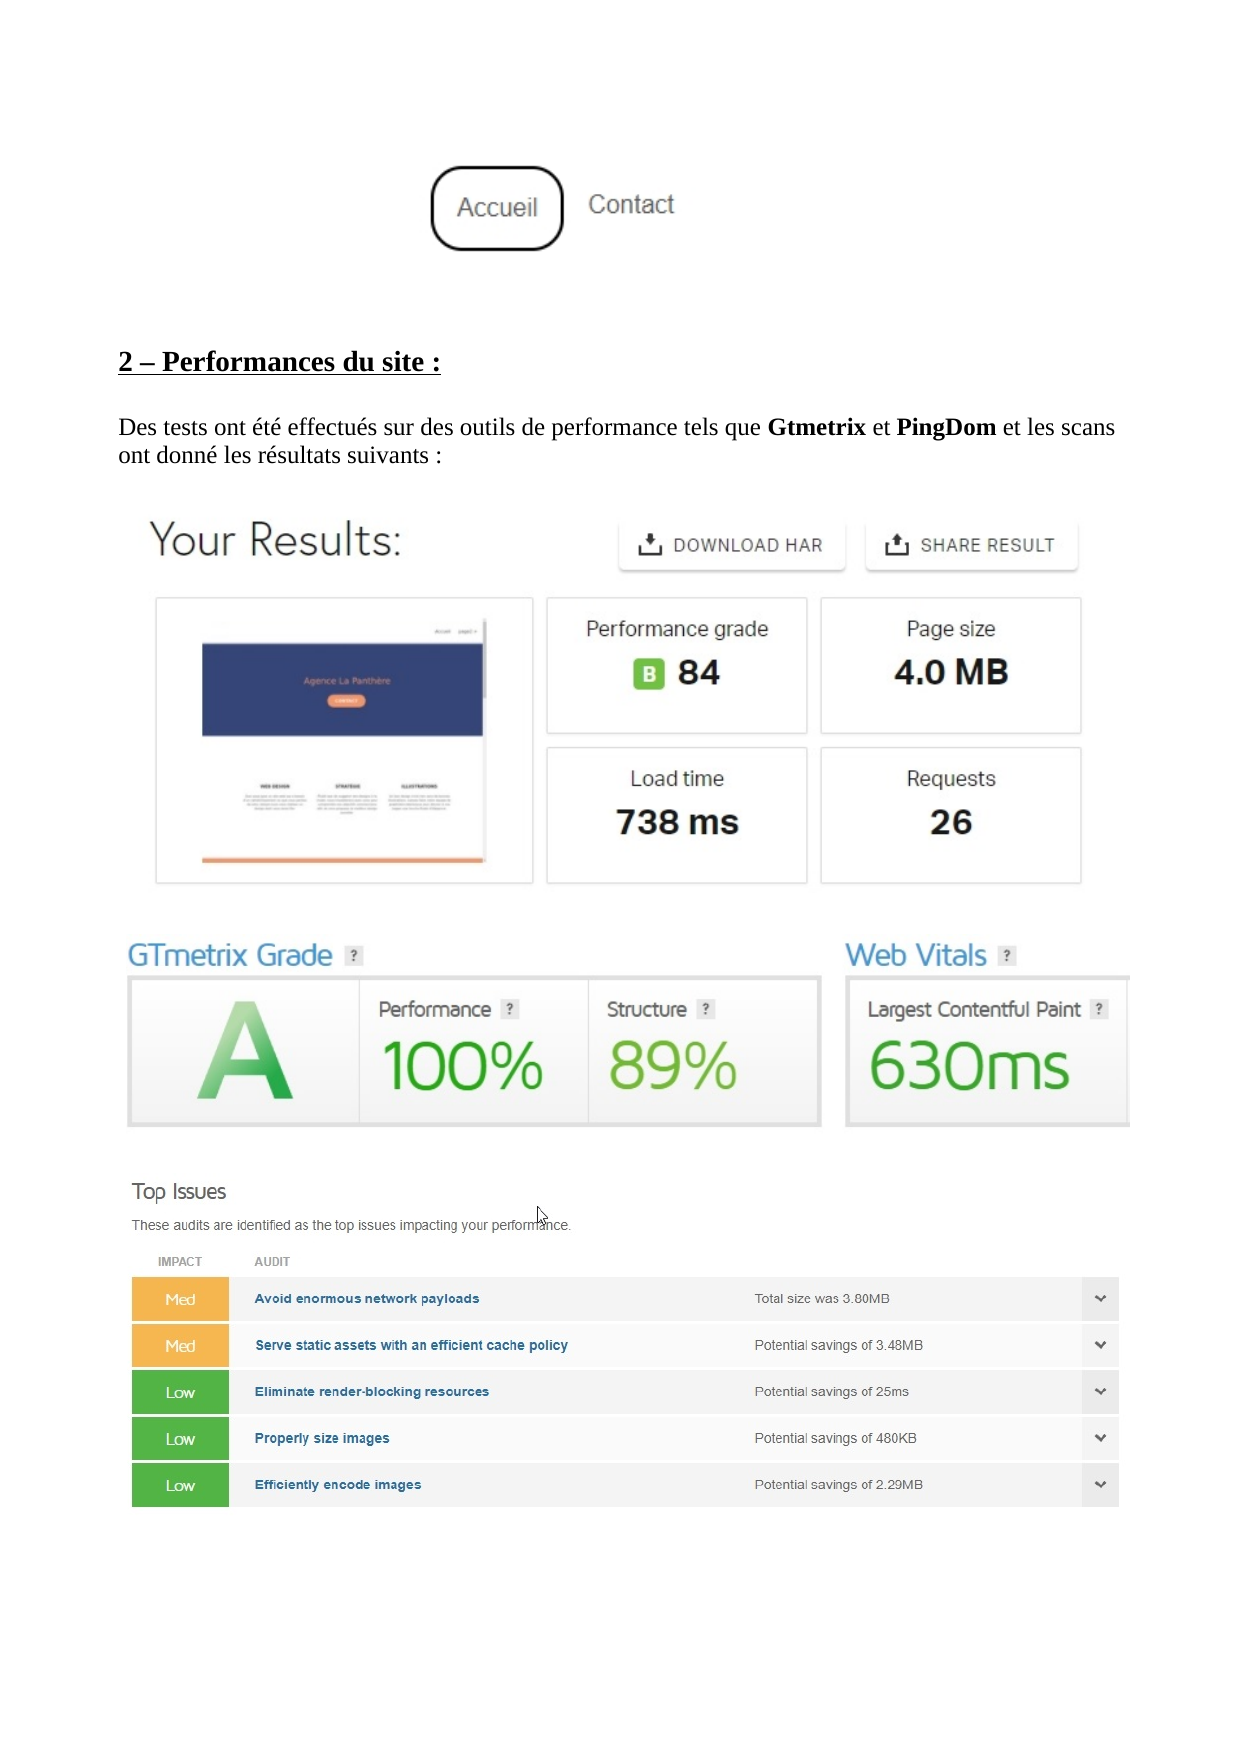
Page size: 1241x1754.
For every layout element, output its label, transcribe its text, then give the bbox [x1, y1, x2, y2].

picture [127, 1173, 1132, 1517]
picture [118, 497, 1122, 906]
picture [345, 138, 874, 278]
text 2 – Performances du site : [118, 344, 1122, 378]
picture [126, 934, 1130, 1152]
text Des tests ont été effectués sur des outils de performance tels que Gtmetrix et PingDom et les scans ont donné les résultats suivants : [118, 412, 1122, 469]
